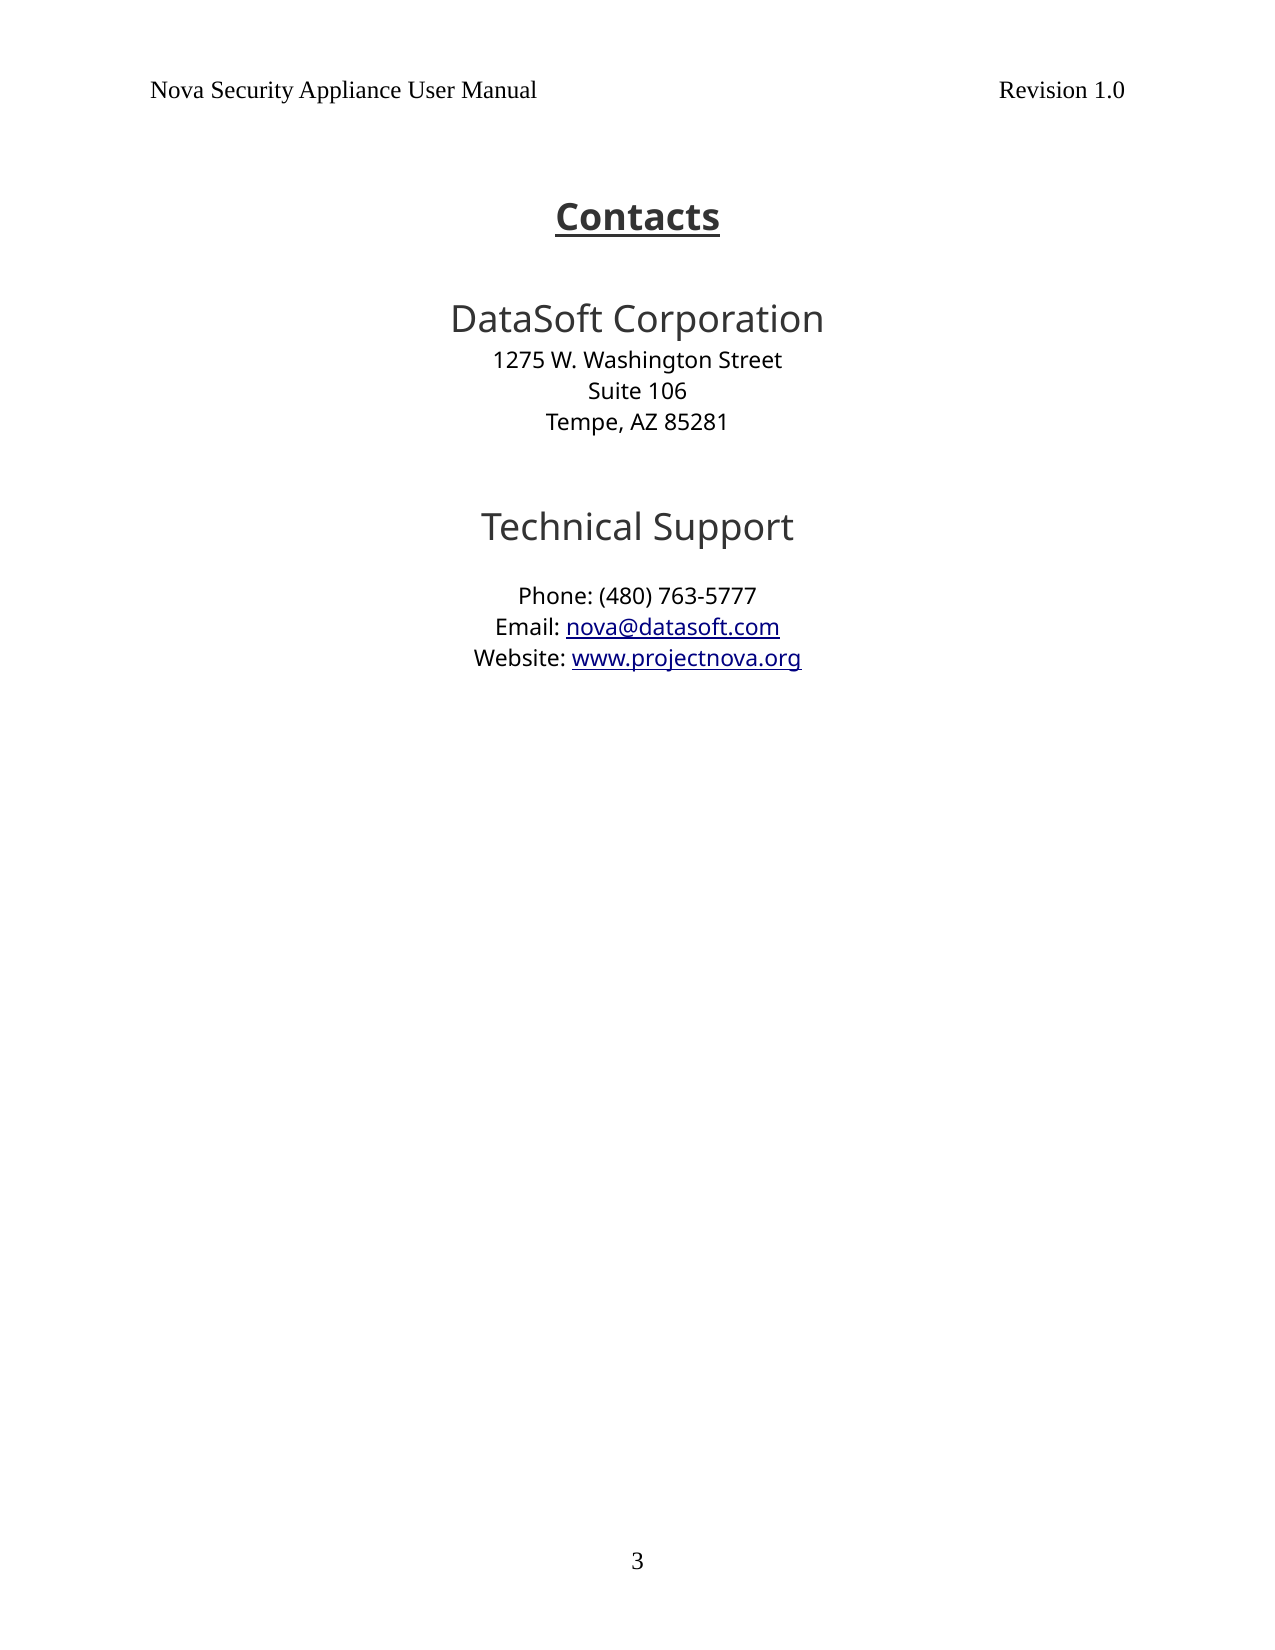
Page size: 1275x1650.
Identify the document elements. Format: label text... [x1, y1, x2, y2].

text Website: www.projectnova.org [150, 642, 1125, 673]
text Suite 106 [150, 375, 1125, 406]
text Phone: (480) 763-5777 [150, 579, 1125, 611]
text DataSoft Corporation [150, 293, 1125, 344]
text Tempe, AZ 85281 [150, 406, 1125, 438]
text 1275 W. Washington Street [150, 344, 1125, 375]
text Contacts [150, 191, 1125, 242]
text Technical Support [150, 500, 1125, 551]
text Email: nova@datasoft.com [150, 611, 1125, 642]
